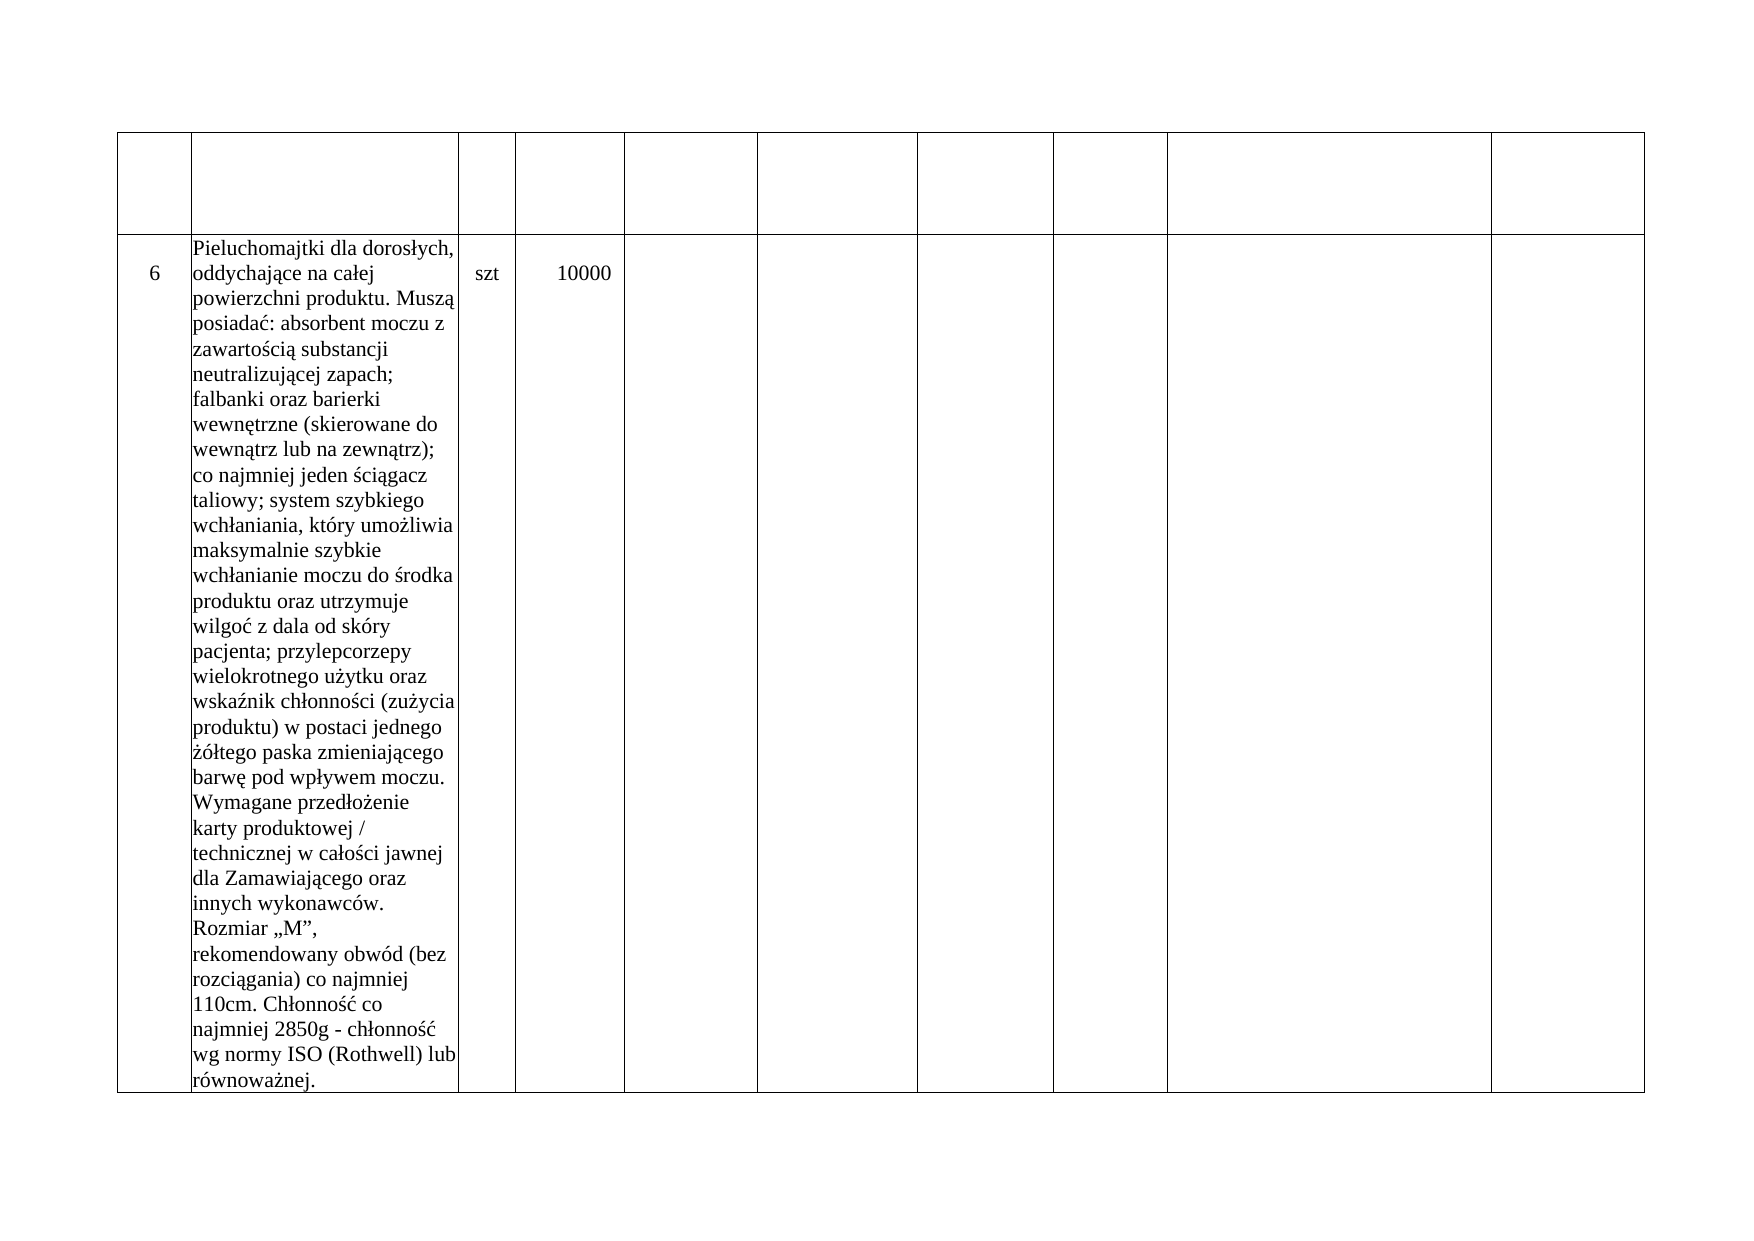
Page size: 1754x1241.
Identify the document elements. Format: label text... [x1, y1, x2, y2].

table_cell 10000 [516, 235, 624, 1092]
table_cell [918, 133, 1053, 234]
table_cell szt [459, 235, 515, 1092]
table_cell [1054, 133, 1167, 234]
table_cell [625, 133, 757, 234]
table_cell [1168, 133, 1491, 234]
table_cell 6 [118, 235, 191, 1092]
table_cell Pieluchomajtki dla dorosłych, oddychające na całej powierzchni produktu. Muszą posiadać: absorbent moczu z zawartością substancji neutralizującej zapach; falbanki oraz barierki wewnętrzne (skierowane do wewnątrz lub na zewnątrz); co najmniej jeden ściągacz taliowy; system szybkiego wchłaniania, który umożliwia maksymalnie szybkie wchłanianie moczu do środka produktu oraz utrzymuje wilgoć z dala od skóry pacjenta; przylepcorzepy wielokrotnego użytku oraz wskaźnik chłonności (zużycia produktu) w postaci jednego żółtego paska zmieniającego barwę pod wpływem moczu. Wymagane przedłożenie karty produktowej / technicznej w całości jawnej dla Zamawiającego oraz innych wykonawców. Rozmiar „M”, rekomendowany obwód (bez rozciągania) co najmniej 110cm. Chłonność co najmniej 2850g - chłonność wg normy ISO (Rothwell) lub równoważnej. [192, 235, 458, 1092]
table_cell [1168, 235, 1491, 1092]
table_cell [516, 133, 624, 234]
table_cell [192, 133, 458, 234]
table_cell [625, 235, 757, 1092]
table_cell [1492, 235, 1644, 1092]
table_cell [918, 235, 1053, 1092]
table_cell [758, 133, 917, 234]
table_cell [459, 133, 515, 234]
table_cell [118, 133, 191, 234]
table_cell [758, 235, 917, 1092]
table_cell [1492, 133, 1644, 234]
table_cell [1054, 235, 1167, 1092]
